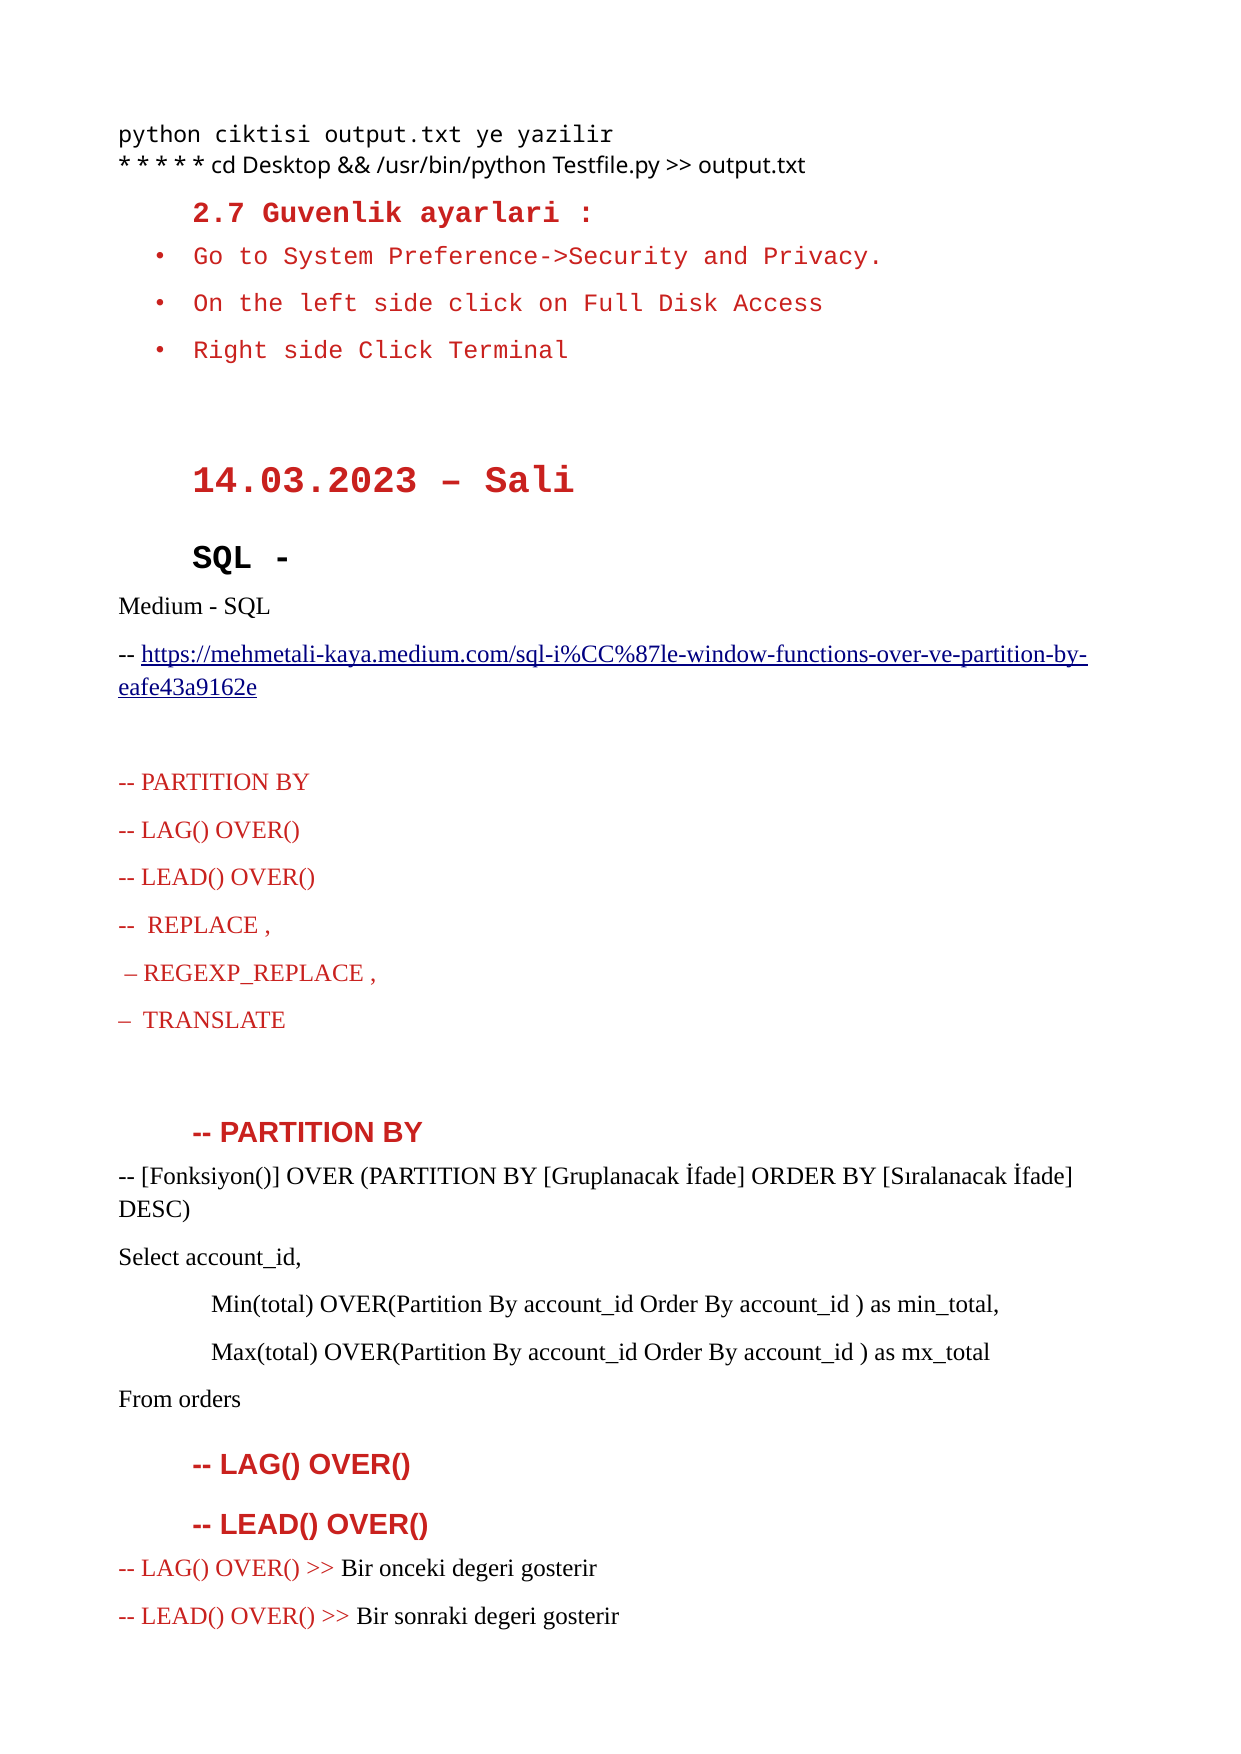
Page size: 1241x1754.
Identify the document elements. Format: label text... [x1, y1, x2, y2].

text -- PARTITION BY [118, 767, 1122, 796]
subtitle -- PARTITION BY [118, 1115, 1122, 1149]
list Right side Click Terminal [156, 338, 1122, 366]
text Select account_id, [118, 1242, 1122, 1271]
text -- LAG() OVER() [118, 815, 1122, 844]
text -- LAG() OVER() >> Bir onceki degeri gosterir [118, 1553, 1122, 1582]
text From orders [118, 1384, 1122, 1413]
subtitle 14.03.2023 – Sali [118, 458, 1122, 504]
subtitle 2.7 Guvenlik ayarlari : [118, 195, 1122, 231]
text Medium - SQL [118, 591, 1122, 620]
text * * * * * cd Desktop && /usr/bin/python Testfile.py >> output.txt [118, 149, 1122, 181]
text python ciktisi output.txt ye yazilir [118, 118, 1122, 149]
list On the left side click on Full Disk Access [156, 291, 1122, 319]
text -- LEAD() OVER() >> Bir sonraki degeri gosterir [118, 1601, 1122, 1630]
subtitle -- LAG() OVER() [118, 1447, 1122, 1480]
text Max(total) OVER(Partition By account_id Order By account_id ) as mx_total [118, 1337, 1122, 1366]
text -- REPLACE , [118, 910, 1122, 939]
text – REGEXP_REPLACE , [118, 958, 1122, 986]
list Go to System Preference->Security and Privacy. [156, 244, 1122, 272]
text Min(total) OVER(Partition By account_id Order By account_id ) as min_total, [118, 1289, 1122, 1318]
text -- [Fonksiyon()] OVER (PARTITION BY [Gruplanacak İfade] ORDER BY [Sıralanacak İfade] DESC) [118, 1161, 1122, 1223]
text -- LEAD() OVER() [118, 862, 1122, 891]
text -- https://mehmetali-kaya.medium.com/sql-i%CC%87le-window-functions-over-ve-partition-by-eafe43a9162e [118, 639, 1122, 701]
subtitle -- LEAD() OVER() [118, 1507, 1122, 1541]
text – TRANSLATE [118, 1005, 1122, 1034]
subtitle SQL - [118, 537, 1122, 579]
